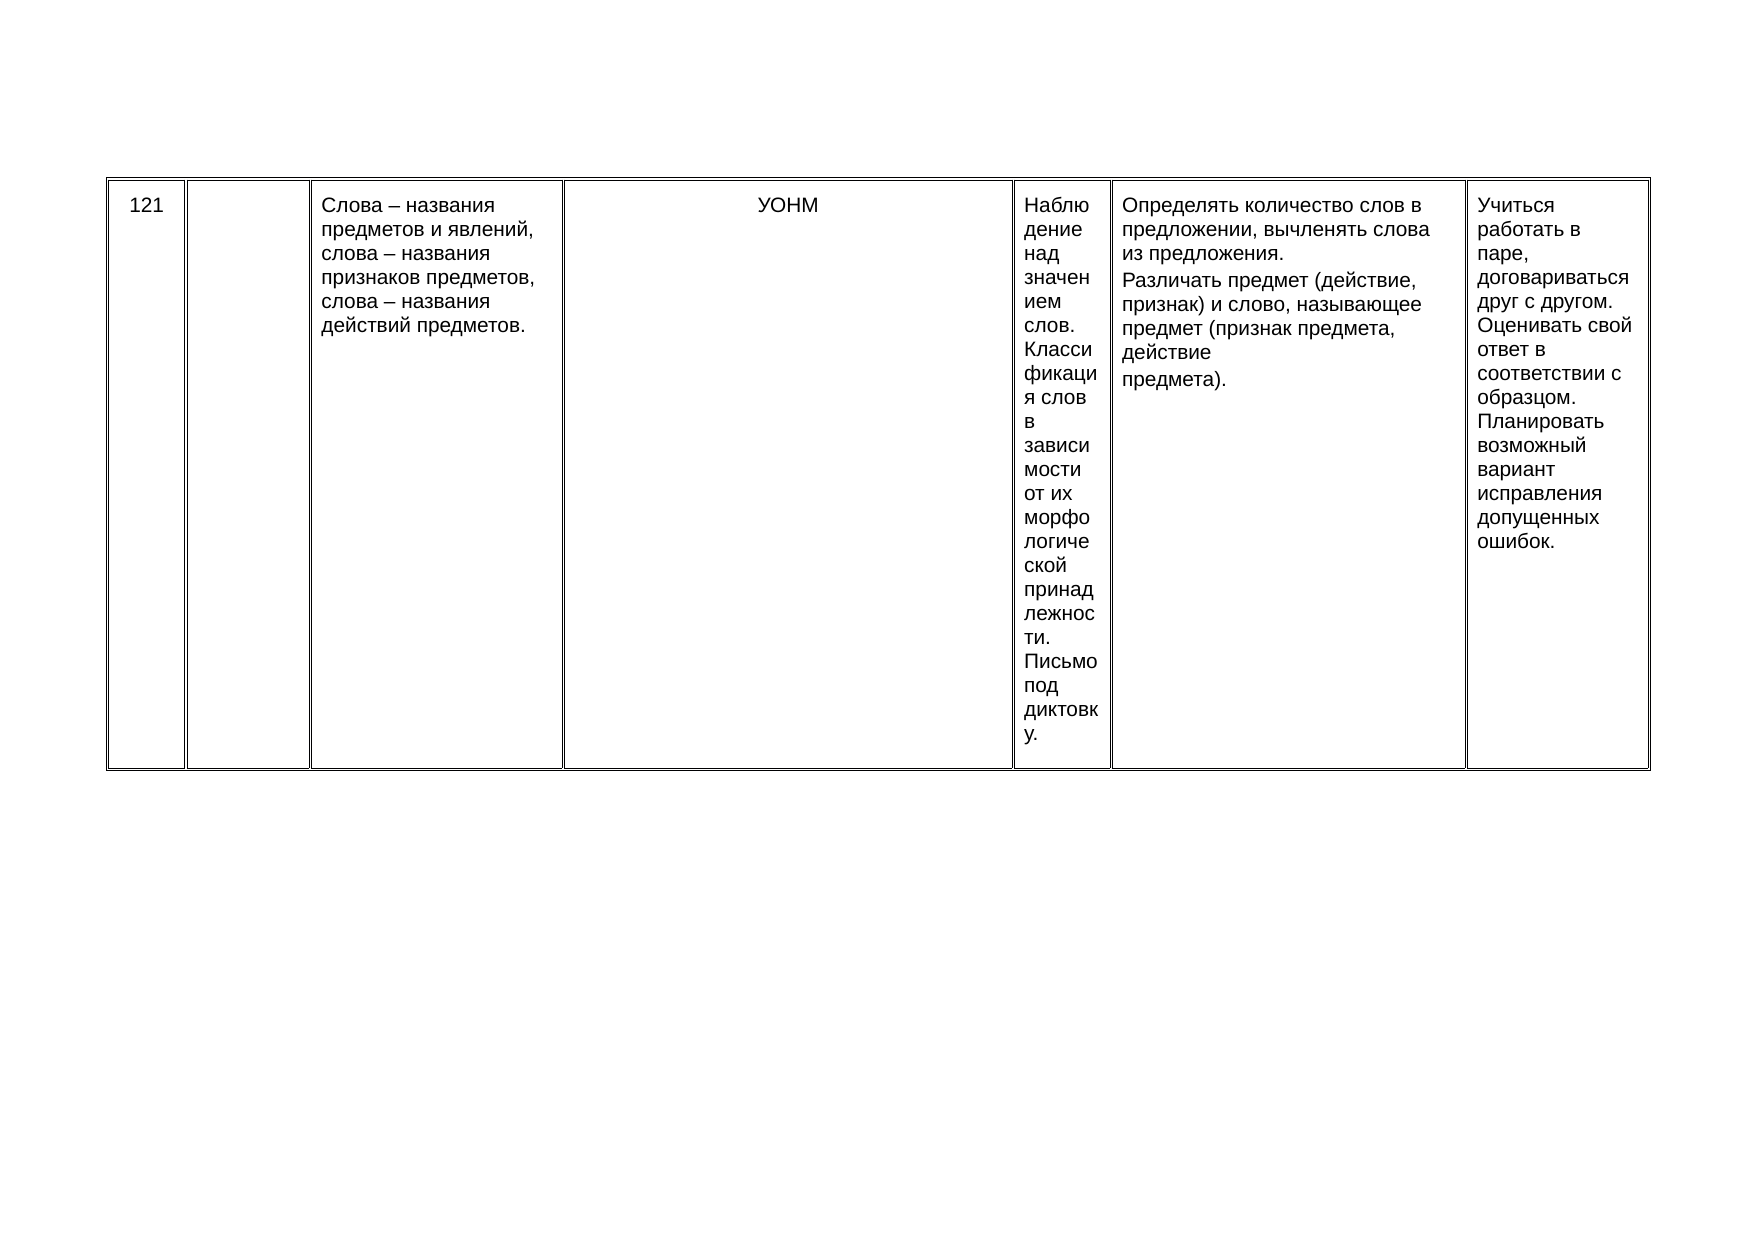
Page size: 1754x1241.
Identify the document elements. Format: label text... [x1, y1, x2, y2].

table_cell [188, 181, 309, 768]
table_cell Учиться работать в паре, договариваться друг с другом. Оценивать свой ответ в соответствии с образцом. Планировать возможный вариант исправления допущенных ошибок. [1468, 181, 1648, 768]
table_cell УОНМ [565, 181, 1012, 768]
table_cell 121 [109, 181, 184, 768]
table_cell Наблюдение над значением слов. Классификация слов в зависимости от их морфологической принадлежности. Письмо под диктовку. [1015, 181, 1110, 768]
table_cell Слова – названия предметов и явлений, слова – названия признаков предметов, слова – названия действий предметов. [312, 181, 562, 768]
table_cell Определять количество слов в предложении, вычленять слова из предложения. Различать предмет (действие, признак) и слово, называющее предмет (признак предмета, действие предмета). [1113, 181, 1465, 768]
